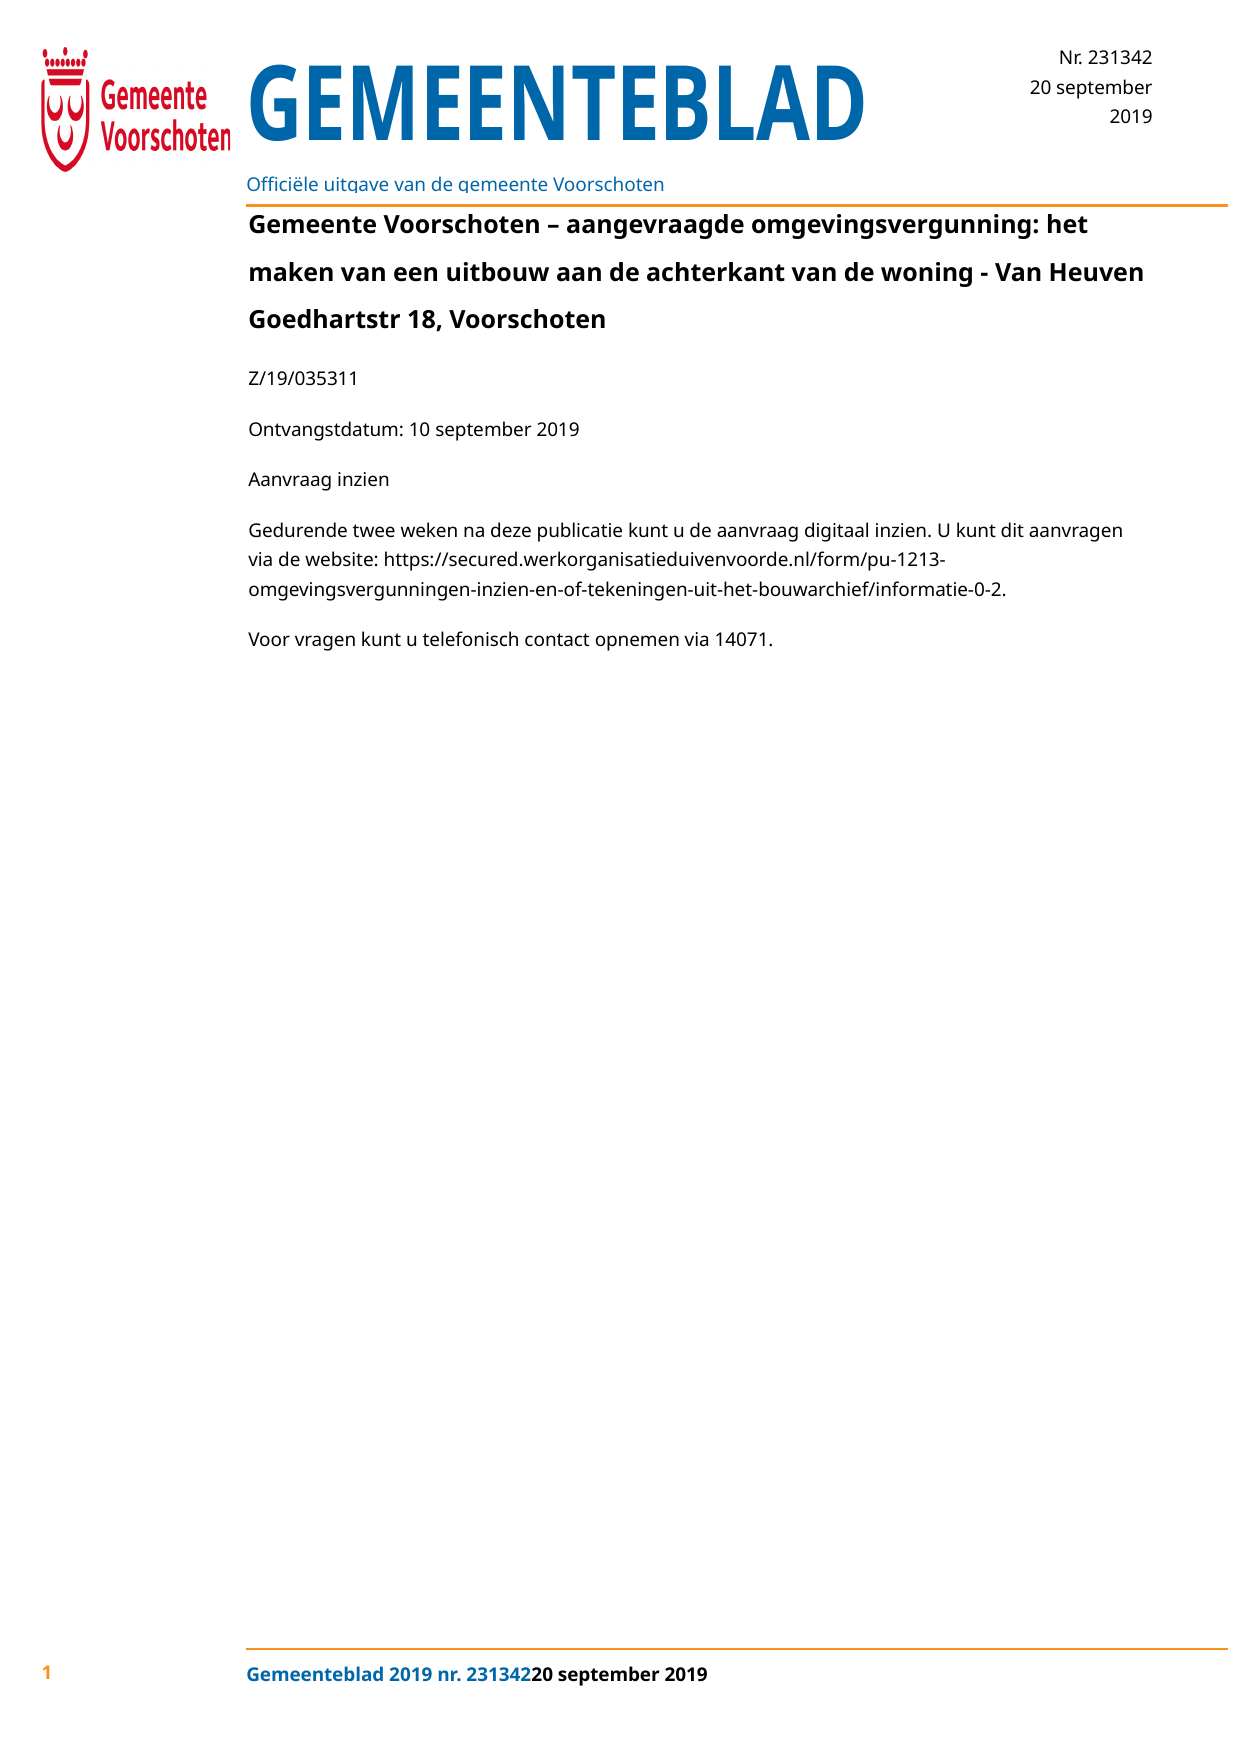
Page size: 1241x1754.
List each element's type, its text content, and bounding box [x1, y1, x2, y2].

text Ontvangstdatum: 10 september 2019 [248, 416, 1152, 442]
picture [41, 47, 231, 172]
text Aanvraag inzien [248, 466, 1152, 492]
text Gemeente Voorschoten – aangevraagde omgevingsvergunning: het maken van een uitbouw aan de achterkant van de woning - Van Heuven Goedhartstr 18, Voorschoten [248, 207, 1152, 336]
text Voor vragen kunt u telefonisch contact opnemen via 14071. [248, 626, 1152, 652]
text Gedurende twee weken na deze publicatie kunt u de aanvraag digitaal inzien. U kunt dit aanvragen via de website: https://secured.werkorganisatieduivenvoorde.nl/form/pu-1213-omgevingsvergunningen-inzien-en-of-tekeningen-uit-het-bouwarchief/informatie-0-2. [248, 517, 1152, 602]
text Z/19/035311 [248, 366, 1152, 391]
